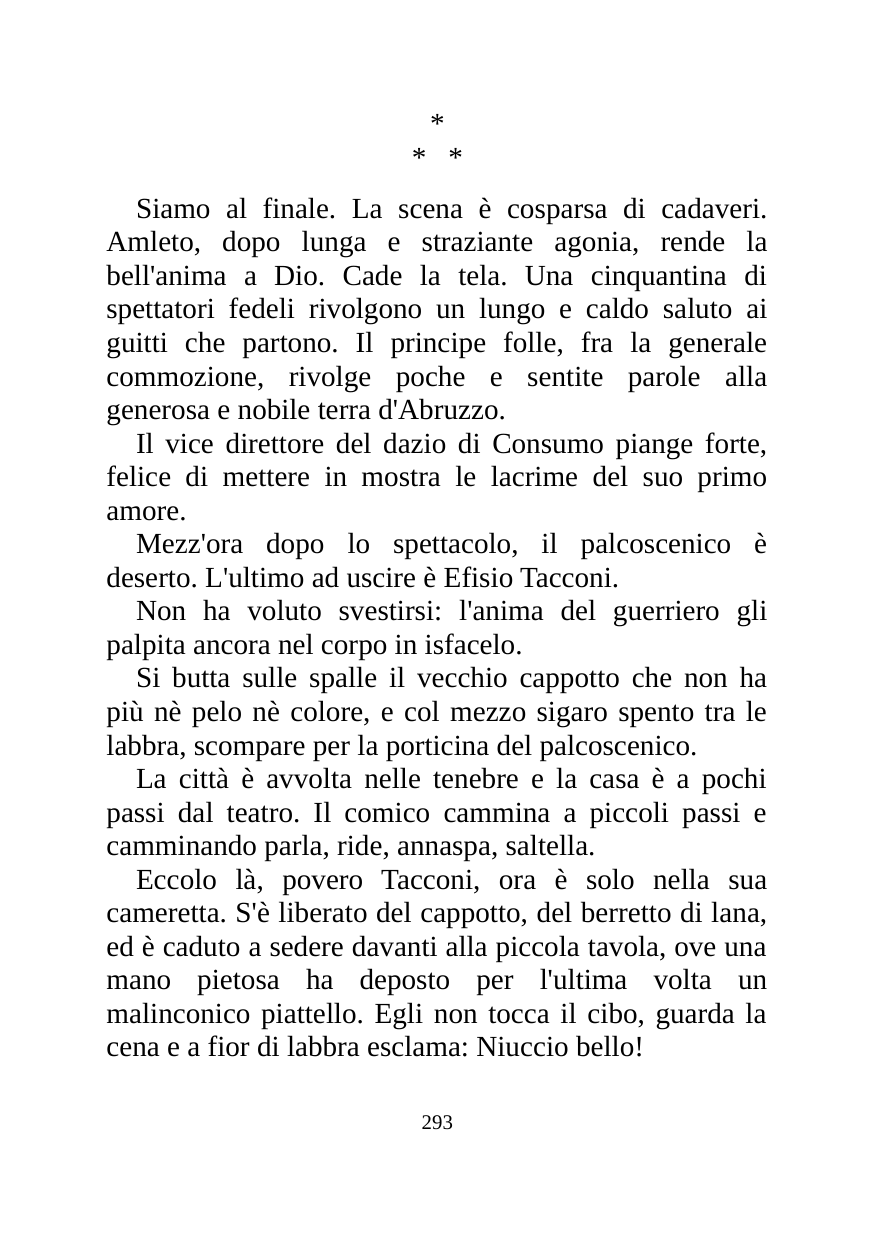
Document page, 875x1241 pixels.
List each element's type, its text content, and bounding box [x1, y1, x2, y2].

text Non ha voluto svestirsi: l'anima del guerriero gli palpita ancora nel corpo in isfacelo. [106, 593, 768, 661]
text Eccolo là, povero Tacconi, ora è solo nella sua cameretta. S'è liberato del cappotto, del berretto di lana, ed è caduto a sedere davanti alla piccola tavola, ove una mano pietosa ha deposto per l'ultima volta un malinconico piattello. Egli non tocca il cibo, guarda la cena e a fior di labbra esclama: Niuccio bello! [106, 862, 768, 1063]
text Il vice direttore del dazio di Consumo piange forte, felice di mettere in mostra le lacrime del suo primo amore. [106, 426, 768, 526]
text Si butta sulle spalle il vecchio cappotto che non ha più nè pelo nè colore, e col mezzo sigaro spento tra le labbra, scompare per la porticina del palcoscenico. [106, 661, 768, 761]
text Siamo al finale. La scena è cosparsa di cadaveri. Amleto, dopo lunga e straziante agonia, rende la bell'anima a Dio. Cade la tela. Una cinquantina di spettatori fedeli rivolgono un lungo e caldo saluto ai guitti che partono. Il principe folle, fra la generale commozione, rivolge poche e sentite parole alla generosa e nobile terra d'Abruzzo. [106, 191, 768, 426]
text * * * [106, 106, 768, 173]
text La città è avvolta nelle tenebre e la casa è a pochi passi dal teatro. Il comico cammina a piccoli passi e camminando parla, ride, annaspa, saltella. [106, 761, 768, 862]
text Mezz'ora dopo lo spettacolo, il palcoscenico è deserto. L'ultimo ad uscire è Efisio Tacconi. [106, 526, 768, 593]
